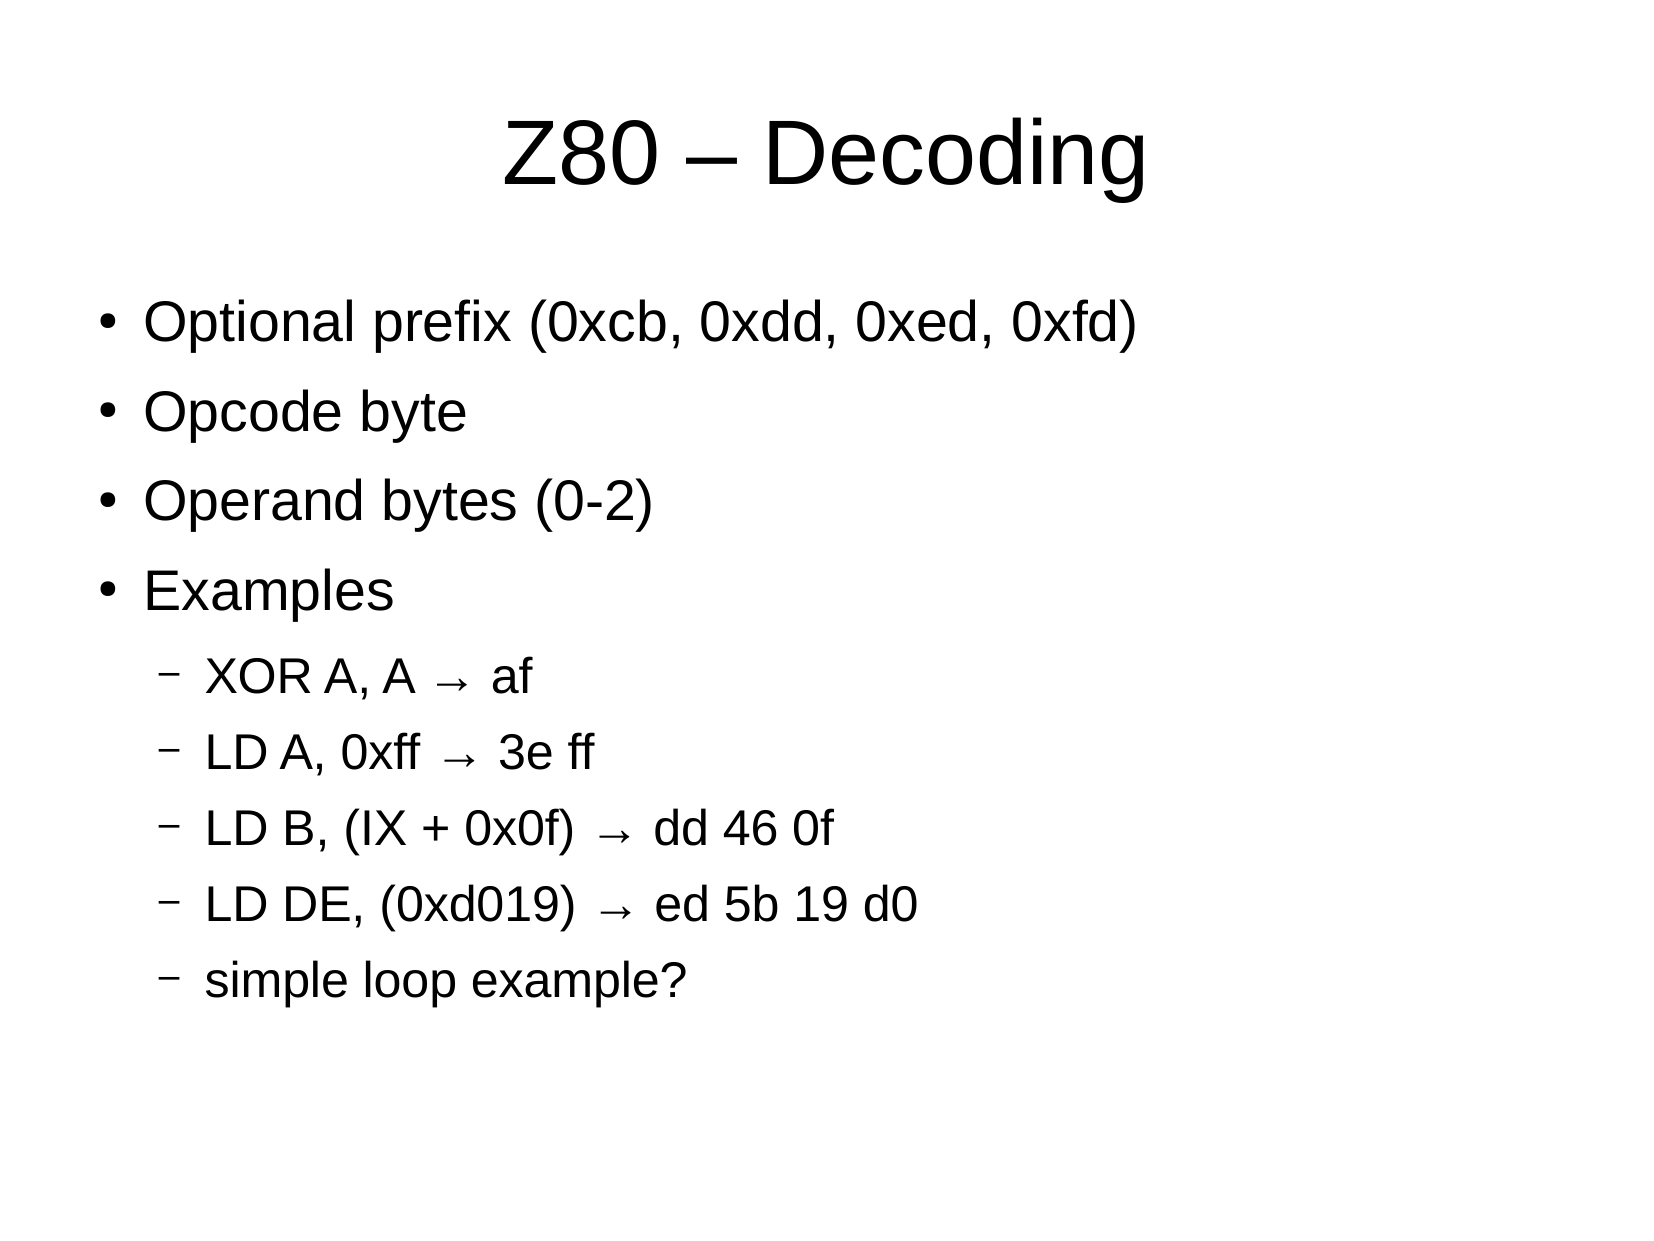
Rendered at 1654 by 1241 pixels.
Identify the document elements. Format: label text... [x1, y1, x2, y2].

title Z80 – Decoding [82, 49, 1571, 257]
list Optional prefix (0xcb, 0xdd, 0xed, 0xfd) Opcode byte Operand bytes (0-2) Examples XOR A, A → af LD A, 0xff → 3e ff LD B, (IX + 0x0f) → dd 46 0f LD DE, (0xd019) → ed 5b 19 d0 simple loop example? [82, 290, 1538, 1010]
